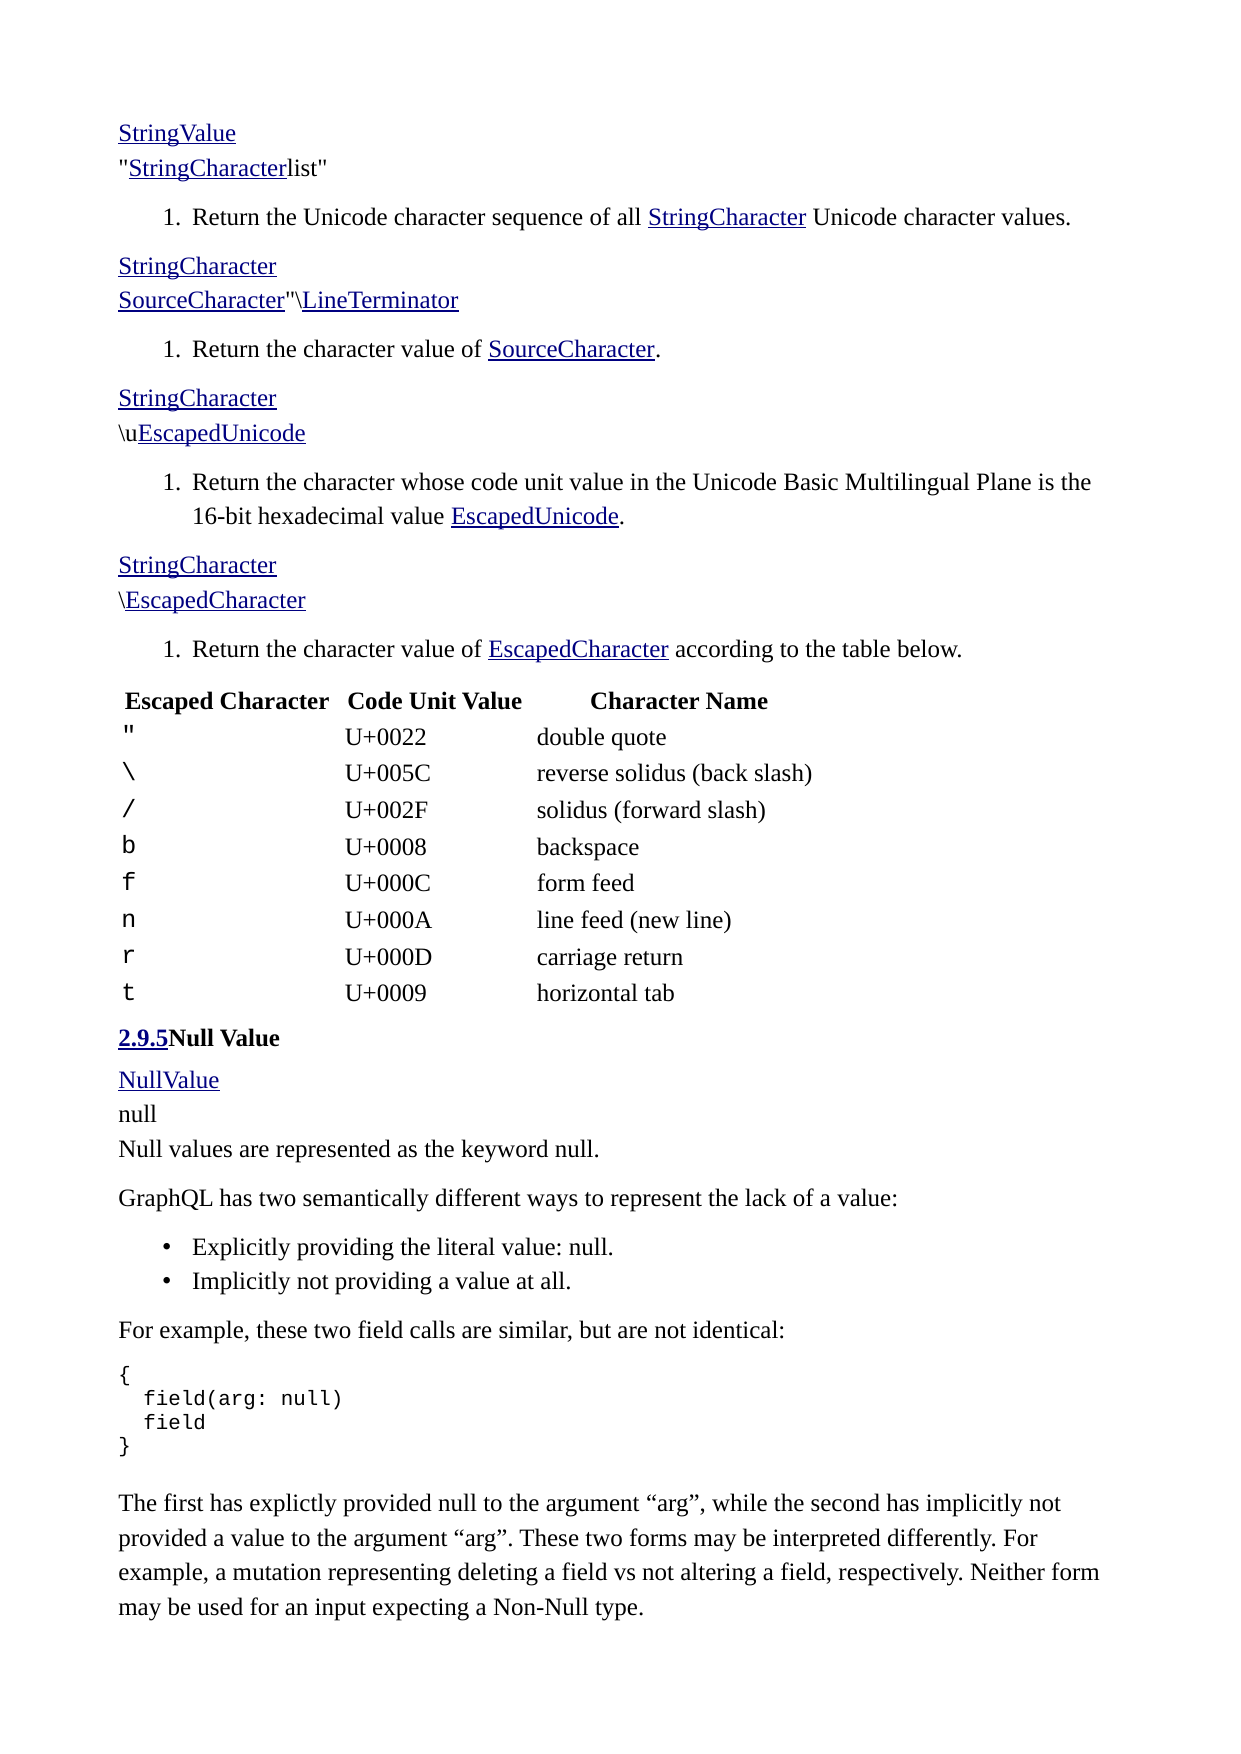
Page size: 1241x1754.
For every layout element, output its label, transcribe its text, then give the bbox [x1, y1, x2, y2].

text StringCharacter [118, 550, 1122, 579]
table_cell / [118, 791, 342, 828]
table_cell solidus (forward slash) [534, 791, 830, 828]
table_cell horizontal tab [534, 974, 830, 1011]
list Return the character value of SourceCharacter. [162, 334, 1122, 363]
table_cell double quote [534, 718, 830, 754]
text \uEscapedUnicode [118, 418, 1122, 447]
text StringCharacter [118, 383, 1122, 412]
table_cell f [118, 864, 342, 901]
table_cell U+000D [342, 938, 534, 974]
text null [118, 1099, 1122, 1128]
subtitle 2.9.5Null Value [118, 1023, 1122, 1052]
text field(arg: null) [118, 1388, 1122, 1412]
table_cell U+005C [342, 754, 534, 791]
text \EscapedCharacter [118, 585, 1122, 614]
table_cell backspace [534, 828, 830, 864]
table_cell U+000C [342, 864, 534, 901]
table_header Character Name [534, 683, 830, 718]
text } [118, 1435, 1122, 1459]
text StringValue [118, 118, 1122, 147]
table_cell U+0009 [342, 974, 534, 1011]
table_cell U+000A [342, 901, 534, 938]
table_cell " [118, 718, 342, 754]
table_cell U+002F [342, 791, 534, 828]
text The first has explictly provided null to the argument “arg”, while the second has implicitly not provided a value to the argument “arg”. These two forms may be interpreted differently. For example, a mutation representing deleting a field vs not altering a field, respectively. Neither form may be used for an input expecting a Non‐Null type. [118, 1488, 1122, 1621]
list Explicitly providing the literal value: null. [162, 1232, 1122, 1261]
text { [118, 1364, 1122, 1388]
table_header Code Unit Value [342, 683, 534, 718]
text StringCharacter [118, 251, 1122, 279]
list Return the character value of EscapedCharacter according to the table below. [162, 634, 1122, 663]
list Return the character whose code unit value in the Unicode Basic Multilingual Plane is the 16‐bit hexadecimal value EscapedUnicode. [162, 467, 1122, 530]
text NullValue [118, 1065, 1122, 1093]
table_cell r [118, 938, 342, 974]
text field [118, 1412, 1122, 1435]
text "StringCharacterlist" [118, 153, 1122, 181]
table_cell n [118, 901, 342, 938]
table_cell form feed [534, 864, 830, 901]
text Null values are represented as the keyword null. [118, 1134, 1122, 1162]
table_cell b [118, 828, 342, 864]
table_cell reverse solidus (back slash) [534, 754, 830, 791]
text GraphQL has two semantically different ways to represent the lack of a value: [118, 1183, 1122, 1211]
table_cell U+0008 [342, 828, 534, 864]
table_cell t [118, 974, 342, 1011]
text For example, these two field calls are similar, but are not identical: [118, 1315, 1122, 1344]
table_cell U+0022 [342, 718, 534, 754]
table_cell line feed (new line) [534, 901, 830, 938]
list Return the Unicode character sequence of all StringCharacter Unicode character values. [162, 202, 1122, 230]
table_cell carriage return [534, 938, 830, 974]
list Implicitly not providing a value at all. [162, 1266, 1122, 1295]
table_header Escaped Character [118, 683, 342, 718]
table_cell \ [118, 754, 342, 791]
text SourceCharacter"\LineTerminator [118, 285, 1122, 314]
